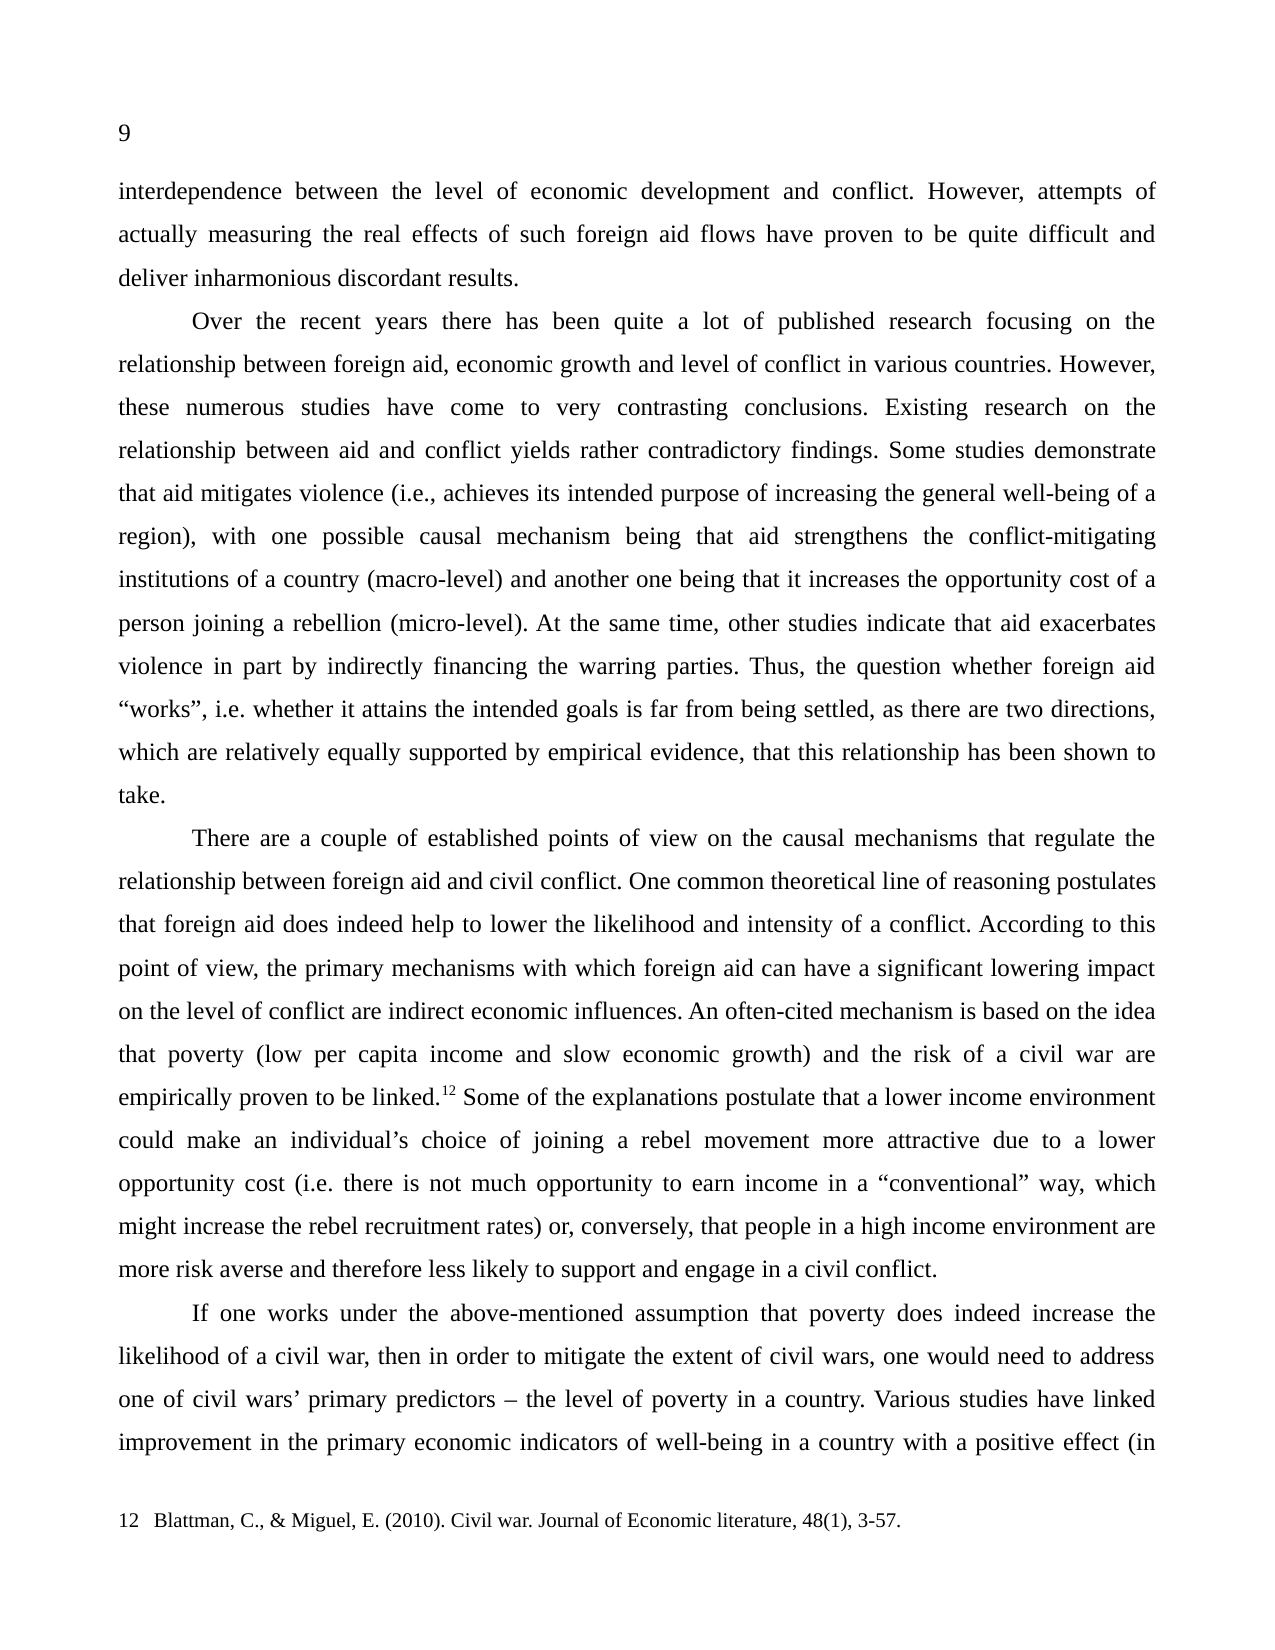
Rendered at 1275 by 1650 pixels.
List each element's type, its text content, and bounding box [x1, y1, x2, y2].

text There are a couple of established points of view on the causal mechanisms that regulate the relationship between foreign aid and civil conflict. One common theoretical line of reasoning postulates that foreign aid does indeed help to lower the likelihood and intensity of a conflict. According to this point of view, the primary mechanisms with which foreign aid can have a significant lowering impact on the level of conflict are indirect economic influences. An often-cited mechanism is based on the idea that poverty (low per capita income and slow economic growth) and the risk of a civil war are empirically proven to be linked. Some of the explanations postulate that a lower income environment could make an individual’s choice of joining a rebel movement more attractive due to a lower opportunity cost (i.e. there is not much opportunity to earn income in a “conventional” way, which might increase the rebel recruitment rates) or, conversely, that people in a high income environment are more risk averse and therefore less likely to support and engage in a civil conflict. [118, 823, 1157, 1283]
text Over the recent years there has been quite a lot of published research focusing on the relationship between foreign aid, economic growth and level of conflict in various countries. However, these numerous studies have come to very contrasting conclusions. Existing research on the relationship between aid and conflict yields rather contradictory findings. Some studies demonstrate that aid mitigates violence (i.e., achieves its intended purpose of increasing the general well-being of a region), with one possible causal mechanism being that aid strengthens the conflict-mitigating institutions of a country (macro-level) and another one being that it increases the opportunity cost of a person joining a rebellion (micro-level). At the same time, other studies indicate that aid exacerbates violence in part by indirectly financing the warring parties. Thus, the question whether foreign aid “works”, i.e. whether it attains the intended goals is far from being settled, as there are two directions, which are relatively equally supported by empirical evidence, that this relationship has been shown to take. [118, 306, 1157, 809]
text Blattman, C., & Miguel, E. (2010). Civil war. Journal of Economic literature, 48(1), 3-57. [118, 1508, 1157, 1532]
text If one works under the above-mentioned assumption that poverty does indeed increase the likelihood of a civil war, then in order to mitigate the extent of civil wars, one would need to address one of civil wars’ primary predictors – the level of poverty in a country. Various studies have linked improvement in the primary economic indicators of well-being in a country with a positive effect (in [118, 1298, 1157, 1456]
text interdependence between the level of economic development and conflict. However, attempts of actually measuring the real effects of such foreign aid flows have proven to be quite difficult and deliver inharmonious discordant results. [118, 176, 1157, 291]
